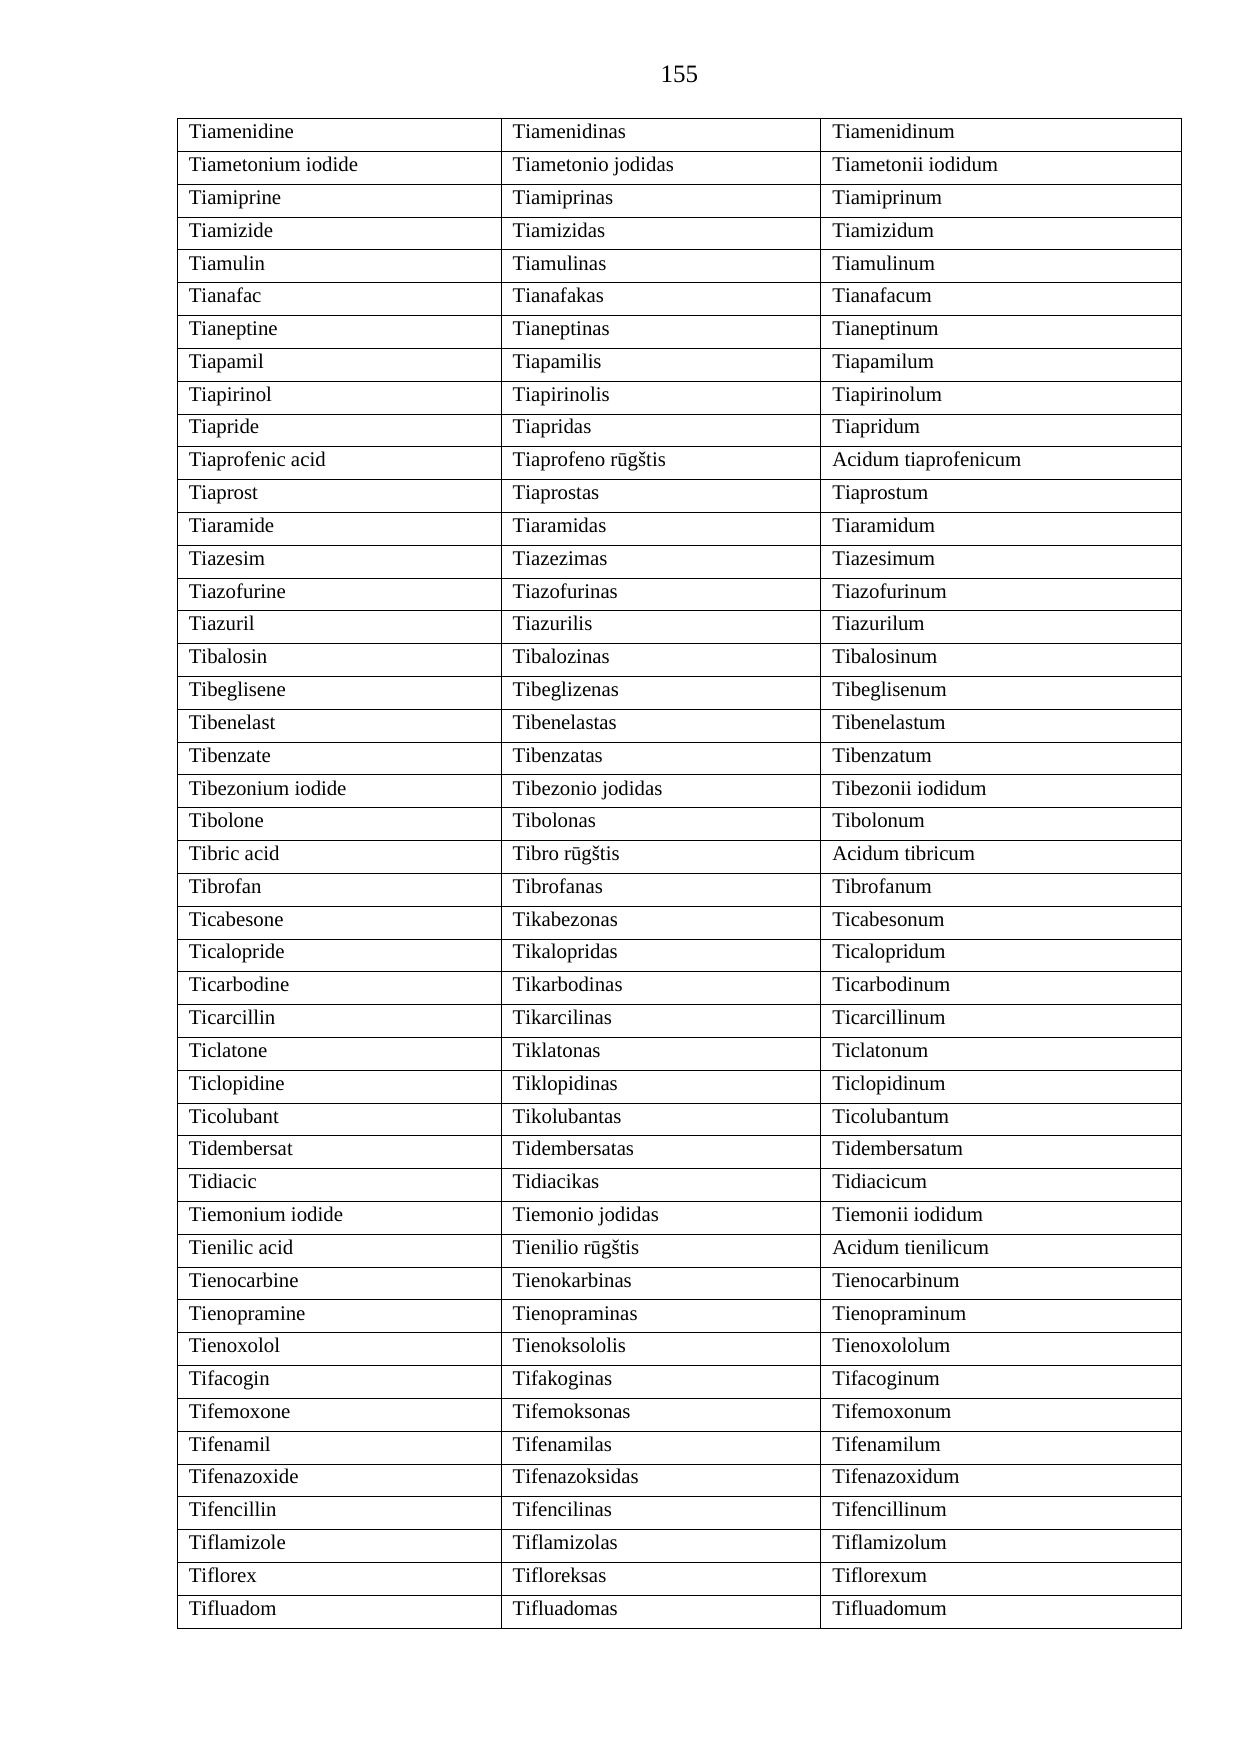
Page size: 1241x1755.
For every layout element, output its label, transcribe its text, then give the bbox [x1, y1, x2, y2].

table_cell Tianafakas [502, 283, 820, 315]
table_cell Tifemoxone [178, 1399, 501, 1431]
table_cell Tianeptinum [821, 316, 1181, 348]
table_cell Tibenelast [178, 710, 501, 742]
table_cell Tianeptine [178, 316, 501, 348]
table_cell Tiazofurine [178, 579, 501, 610]
table_cell Ticolubantum [821, 1104, 1181, 1135]
table_cell Tikarbodinas [502, 972, 820, 1004]
table_cell Tifloreksas [502, 1563, 820, 1595]
table_cell Tiametonii iodidum [821, 152, 1181, 184]
table_cell Tifencilinas [502, 1497, 820, 1529]
table_cell Ticlatone [178, 1038, 501, 1070]
table_cell Ticalopride [178, 940, 501, 971]
table_cell Tiamenidine [178, 119, 501, 151]
table_cell Tiflamizole [178, 1530, 501, 1562]
table_cell Tibrofanas [502, 874, 820, 906]
table_cell Tiaramidas [502, 513, 820, 545]
table_cell Tifacogin [178, 1366, 501, 1398]
table_cell Tibenzatum [821, 743, 1181, 774]
table_cell Tibalosinum [821, 644, 1181, 676]
table_cell Tifencillin [178, 1497, 501, 1529]
table_cell Acidum tibricum [821, 841, 1181, 873]
table_cell Tibezonio jodidas [502, 775, 820, 807]
table_cell Tiamizide [178, 218, 501, 249]
table_cell Tiaprost [178, 480, 501, 512]
table_cell Tiemonio jodidas [502, 1202, 820, 1234]
table_cell Tifenamil [178, 1432, 501, 1463]
table_cell Acidum tienilicum [821, 1235, 1181, 1267]
table_cell Tidiacicum [821, 1169, 1181, 1201]
table_cell Tibezonii iodidum [821, 775, 1181, 807]
table_cell Tibolonum [821, 808, 1181, 840]
table_cell Tiamulinas [502, 250, 820, 282]
table_cell Tiflamizolum [821, 1530, 1181, 1562]
table_cell Tibrofan [178, 874, 501, 906]
table_cell Tiamiprinas [502, 185, 820, 217]
table_cell Ticarcillin [178, 1005, 501, 1037]
table_cell Tibrofanum [821, 874, 1181, 906]
table_cell Tifemoxonum [821, 1399, 1181, 1431]
table_cell Tiklatonas [502, 1038, 820, 1070]
table_cell Tiamizidas [502, 218, 820, 249]
table_cell Tifenazoxidum [821, 1465, 1181, 1496]
table_cell Tifenamilas [502, 1432, 820, 1463]
table_cell Tiametonium iodide [178, 152, 501, 184]
table_cell Tibro rūgštis [502, 841, 820, 873]
table_cell Tiflamizolas [502, 1530, 820, 1562]
table_cell Ticlatonum [821, 1038, 1181, 1070]
table_cell Tiazurilum [821, 611, 1181, 643]
table_cell Tienilic acid [178, 1235, 501, 1267]
table_cell Tiapamil [178, 349, 501, 381]
table_cell Tiazofurinum [821, 579, 1181, 610]
table_cell Tiapride [178, 415, 501, 446]
table_cell Tifluadomum [821, 1596, 1181, 1627]
table_cell Tiaramide [178, 513, 501, 545]
table_cell Tiamiprinum [821, 185, 1181, 217]
table_cell Tifluadomas [502, 1596, 820, 1627]
table_cell Tienoxololum [821, 1333, 1181, 1365]
table_cell Tibeglizenas [502, 677, 820, 709]
table_cell Tiaprostum [821, 480, 1181, 512]
table_cell Tiaprostas [502, 480, 820, 512]
table_cell Tiametonio jodidas [502, 152, 820, 184]
table_cell Tidembersat [178, 1136, 501, 1168]
table_cell Tifenazoxide [178, 1465, 501, 1496]
table_cell Tiapirinol [178, 382, 501, 413]
table_cell Tiaprofenic acid [178, 447, 501, 479]
table_cell Tidiacic [178, 1169, 501, 1201]
table_cell Tiflorex [178, 1563, 501, 1595]
table_cell Tifemoksonas [502, 1399, 820, 1431]
table_cell Tibalosin [178, 644, 501, 676]
table_cell Tienopramine [178, 1300, 501, 1332]
table_cell Ticarbodinum [821, 972, 1181, 1004]
table_cell Tienopraminas [502, 1300, 820, 1332]
table_cell Tiaprofeno rūgštis [502, 447, 820, 479]
table_cell Ticarbodine [178, 972, 501, 1004]
table_cell Tiapridum [821, 415, 1181, 446]
table_cell Tiazuril [178, 611, 501, 643]
table_cell Tiamulin [178, 250, 501, 282]
table_cell Tienokarbinas [502, 1268, 820, 1299]
table_cell Ticarcillinum [821, 1005, 1181, 1037]
table_cell Tibric acid [178, 841, 501, 873]
table_cell Ticalopridum [821, 940, 1181, 971]
table_cell Ticabesone [178, 907, 501, 938]
table_cell Tidembersatum [821, 1136, 1181, 1168]
table_cell Tianafac [178, 283, 501, 315]
table_cell Ticabesonum [821, 907, 1181, 938]
table_cell Tibolone [178, 808, 501, 840]
table_cell Tiamenidinas [502, 119, 820, 151]
table_cell Ticolubant [178, 1104, 501, 1135]
table_cell Tibalozinas [502, 644, 820, 676]
table_cell Tiazezimas [502, 546, 820, 577]
table_cell Tienoksololis [502, 1333, 820, 1365]
table_cell Tikabezonas [502, 907, 820, 938]
table_cell Tibenzate [178, 743, 501, 774]
table_cell Tiflorexum [821, 1563, 1181, 1595]
table_cell Tifenazoksidas [502, 1465, 820, 1496]
table_cell Tiapridas [502, 415, 820, 446]
table_cell Tikolubantas [502, 1104, 820, 1135]
table_cell Tianeptinas [502, 316, 820, 348]
table_cell Tienoxolol [178, 1333, 501, 1365]
table_cell Ticlopidinum [821, 1071, 1181, 1102]
table_cell Tiazesim [178, 546, 501, 577]
table_cell Tiazofurinas [502, 579, 820, 610]
table_cell Tikarcilinas [502, 1005, 820, 1037]
table_cell Tiamiprine [178, 185, 501, 217]
table_cell Tifluadom [178, 1596, 501, 1627]
table_cell Tidembersatas [502, 1136, 820, 1168]
table_cell Tiaramidum [821, 513, 1181, 545]
table_cell Tikalopridas [502, 940, 820, 971]
table_cell Tibezonium iodide [178, 775, 501, 807]
table_cell Tiazesimum [821, 546, 1181, 577]
table_cell Tiazurilis [502, 611, 820, 643]
table_cell Tiamenidinum [821, 119, 1181, 151]
table_cell Ticlopidine [178, 1071, 501, 1102]
table_cell Tiemonium iodide [178, 1202, 501, 1234]
table_cell Tienocarbinum [821, 1268, 1181, 1299]
table_cell Tiemonii iodidum [821, 1202, 1181, 1234]
table_cell Tiapirinolis [502, 382, 820, 413]
table_cell Tiamizidum [821, 218, 1181, 249]
table_cell Tibenzatas [502, 743, 820, 774]
table_cell Tibeglisenum [821, 677, 1181, 709]
table_cell Tifakoginas [502, 1366, 820, 1398]
table_cell Tiklopidinas [502, 1071, 820, 1102]
table_cell Tifenamilum [821, 1432, 1181, 1463]
table_cell Tibolonas [502, 808, 820, 840]
table_cell Tiapamilis [502, 349, 820, 381]
table_cell Tibeglisene [178, 677, 501, 709]
table_cell Tienopraminum [821, 1300, 1181, 1332]
table_cell Tiapamilum [821, 349, 1181, 381]
table_cell Tifencillinum [821, 1497, 1181, 1529]
table_cell Tibenelastas [502, 710, 820, 742]
table_cell Tibenelastum [821, 710, 1181, 742]
table_cell Tifacoginum [821, 1366, 1181, 1398]
table_cell Acidum tiaprofenicum [821, 447, 1181, 479]
table_cell Tienocarbine [178, 1268, 501, 1299]
table_cell Tianafacum [821, 283, 1181, 315]
table_cell Tidiacikas [502, 1169, 820, 1201]
table_cell Tiamulinum [821, 250, 1181, 282]
table_cell Tienilio rūgštis [502, 1235, 820, 1267]
table_cell Tiapirinolum [821, 382, 1181, 413]
